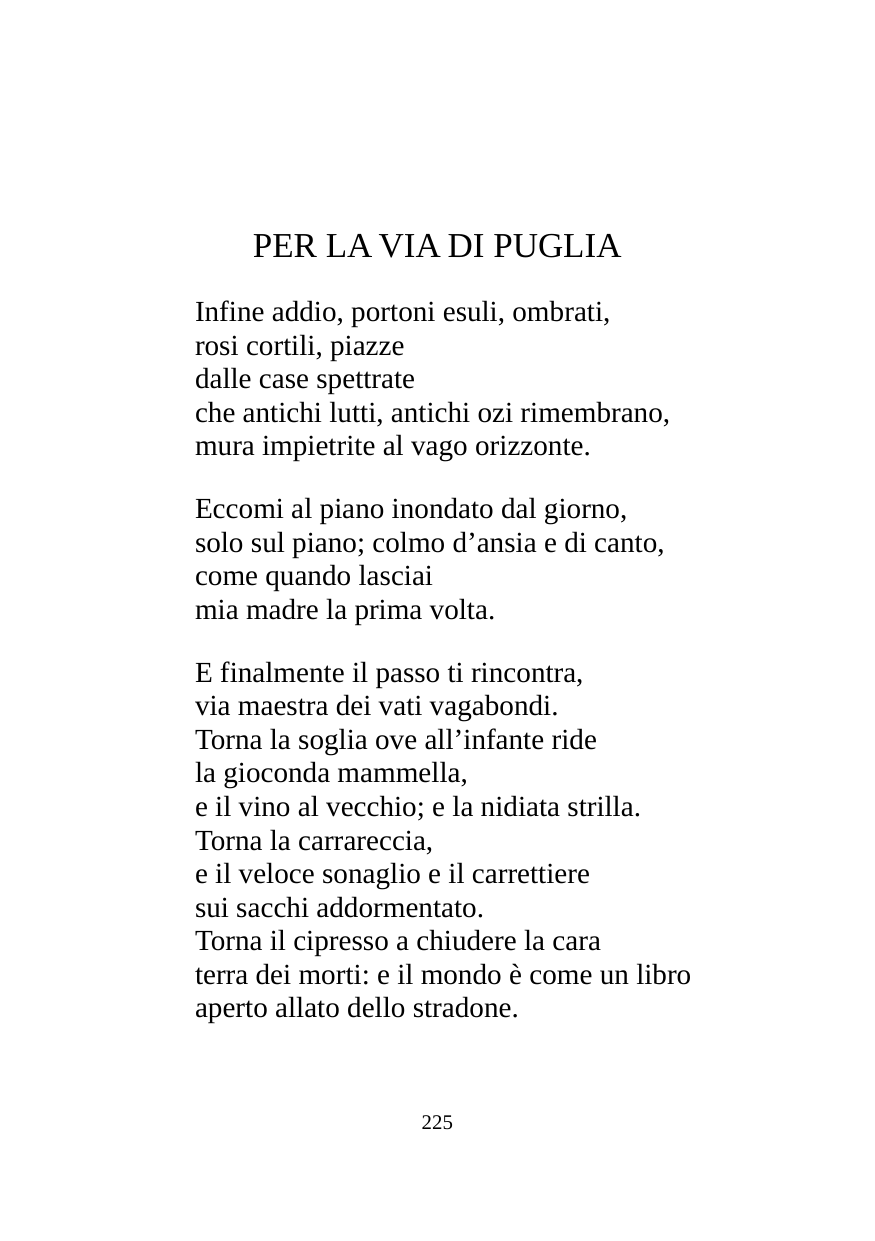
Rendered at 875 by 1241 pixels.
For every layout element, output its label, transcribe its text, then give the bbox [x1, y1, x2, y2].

text Infine addio, portoni esuli, ombrati, rosi cortili, piazze dalle case spettrate che antichi lutti, antichi ozi rimembrano, mura impietrite al vago orizzonte. [195, 294, 768, 462]
text Eccomi al piano inondato dal giorno, solo sul piano; colmo d’ansia e di canto, come quando lasciai mia madre la prima volta. [195, 491, 768, 625]
subtitle PER LA VIA DI PUGLIA [106, 224, 768, 264]
text E finalmente il passo ti rincontra, via maestra dei vati vagabondi. Torna la soglia ove all’infante ride la gioconda mammella, e il vino al vecchio; e la nidiata strilla. Torna la carrareccia, e il veloce sonaglio e il carrettiere sui sacchi addormentato. Torna il cipresso a chiudere la cara terra dei morti: e il mondo è come un libro aperto allato dello stradone. [195, 655, 768, 1024]
